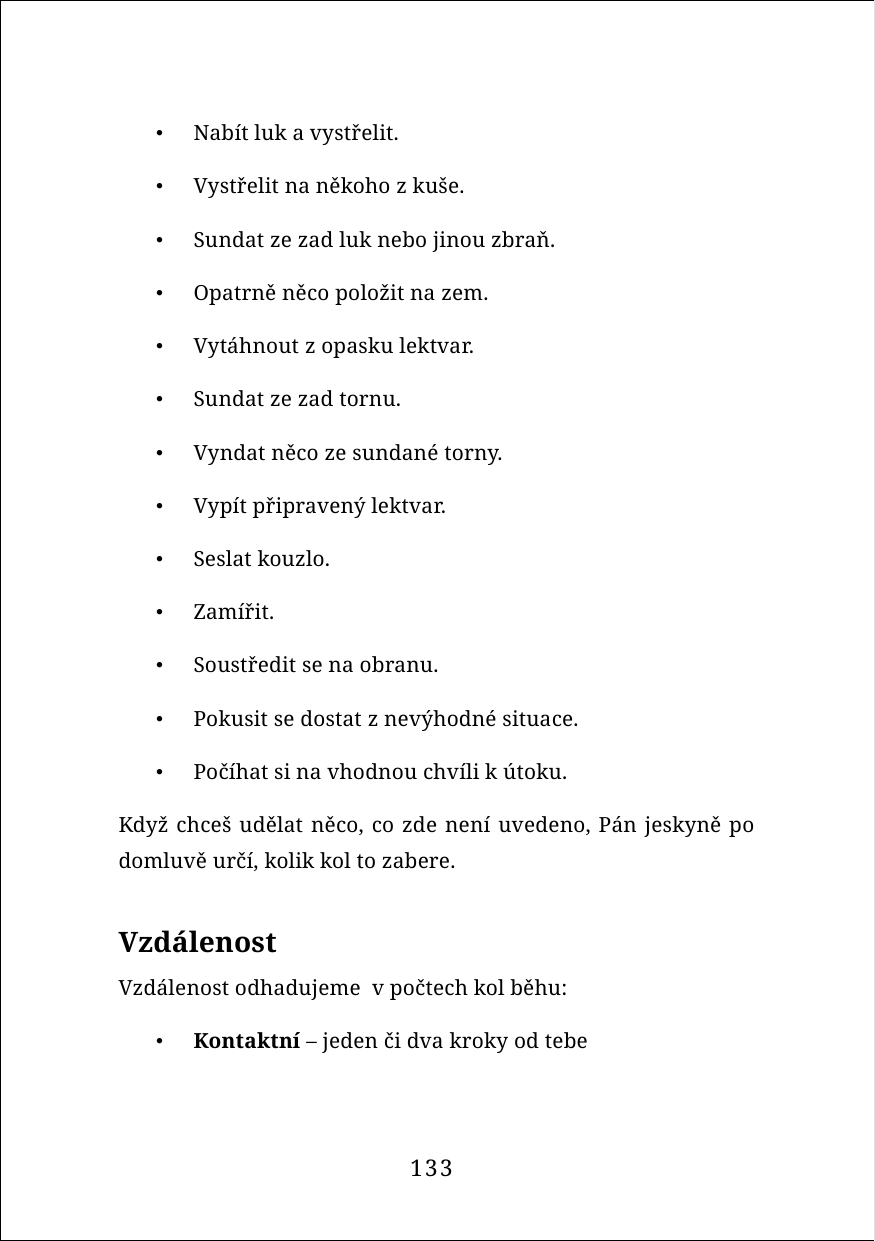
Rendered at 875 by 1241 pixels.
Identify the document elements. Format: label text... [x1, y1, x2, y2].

list Počíhat si na vhodnou chvíli k útoku. [156, 757, 756, 785]
list Opatrně něco položit na zem. [156, 278, 756, 306]
list Zamířit. [156, 597, 756, 626]
list Kontaktní – jeden či dva kroky od tebe [156, 1026, 756, 1054]
list Pokusit se dostat z nevýhodné situace. [156, 704, 756, 732]
subtitle Vzdálenost [118, 923, 756, 961]
text Vzdálenost odhadujeme v počtech kol běhu: [118, 973, 756, 1001]
list Soustředit se na obranu. [156, 651, 756, 679]
list Nabít luk a vystřelit. [156, 118, 756, 147]
list Sundat ze zad tornu. [156, 384, 756, 413]
list Vypít připravený lektvar. [156, 491, 756, 519]
list Sundat ze zad luk nebo jinou zbraň. [156, 225, 756, 253]
list Vystřelit na někoho z kuše. [156, 171, 756, 200]
list Seslat kouzlo. [156, 544, 756, 572]
text Když chceš udělat něco, co zde není uvedeno, Pán jeskyně po domluvě určí, kolik kol to zabere. [118, 810, 756, 874]
list Vyndat něco ze sundané torny. [156, 438, 756, 466]
list Vytáhnout z opasku lektvar. [156, 331, 756, 359]
